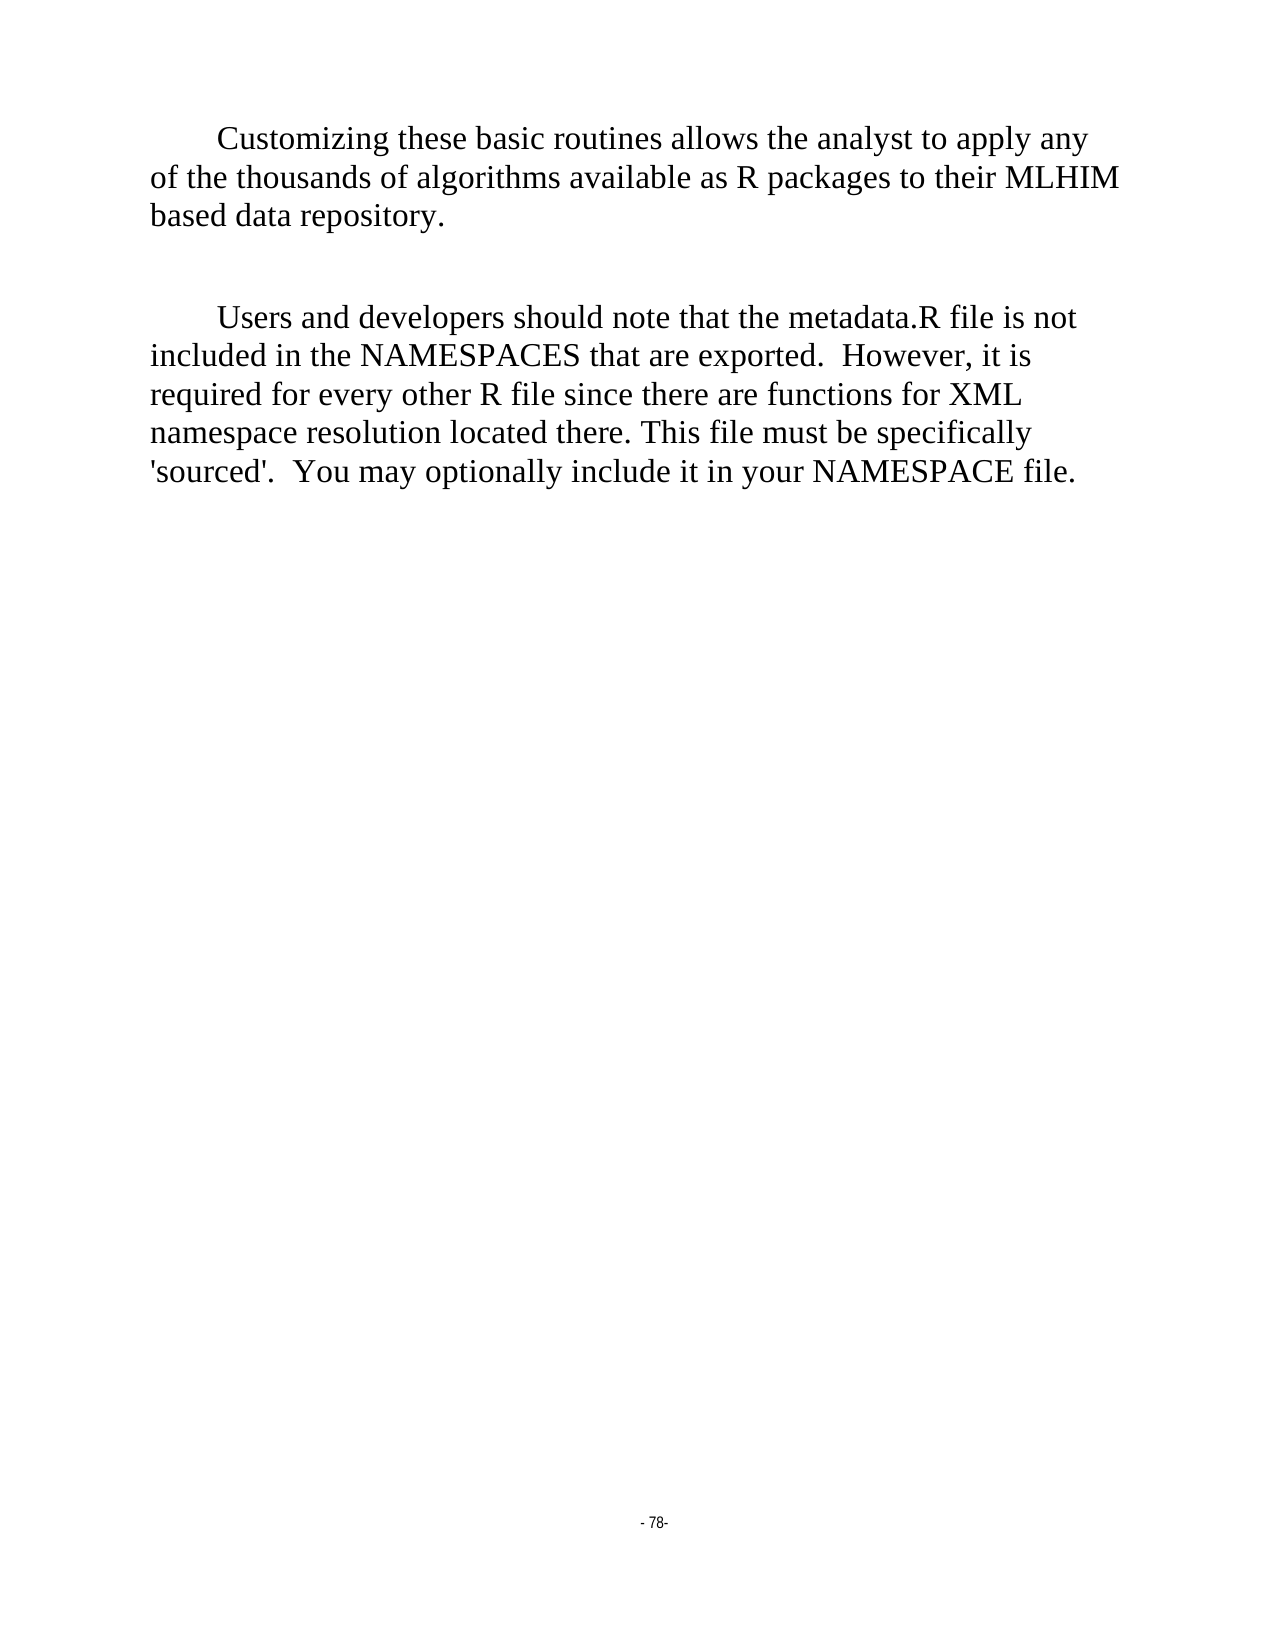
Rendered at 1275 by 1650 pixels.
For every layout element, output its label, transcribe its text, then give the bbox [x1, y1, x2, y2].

text Customizing these basic routines allows the analyst to apply any of the thousands of algorithms available as R packages to their MLHIM based data repository. [150, 118, 1125, 233]
text Users and developers should note that the metadata.R file is not included in the NAMESPACES that are exported. However, it is required for every other R file since there are functions for XML namespace resolution located there. This file must be specifically 'sourced'. You may optionally include it in your NAMESPACE file. [150, 297, 1125, 489]
